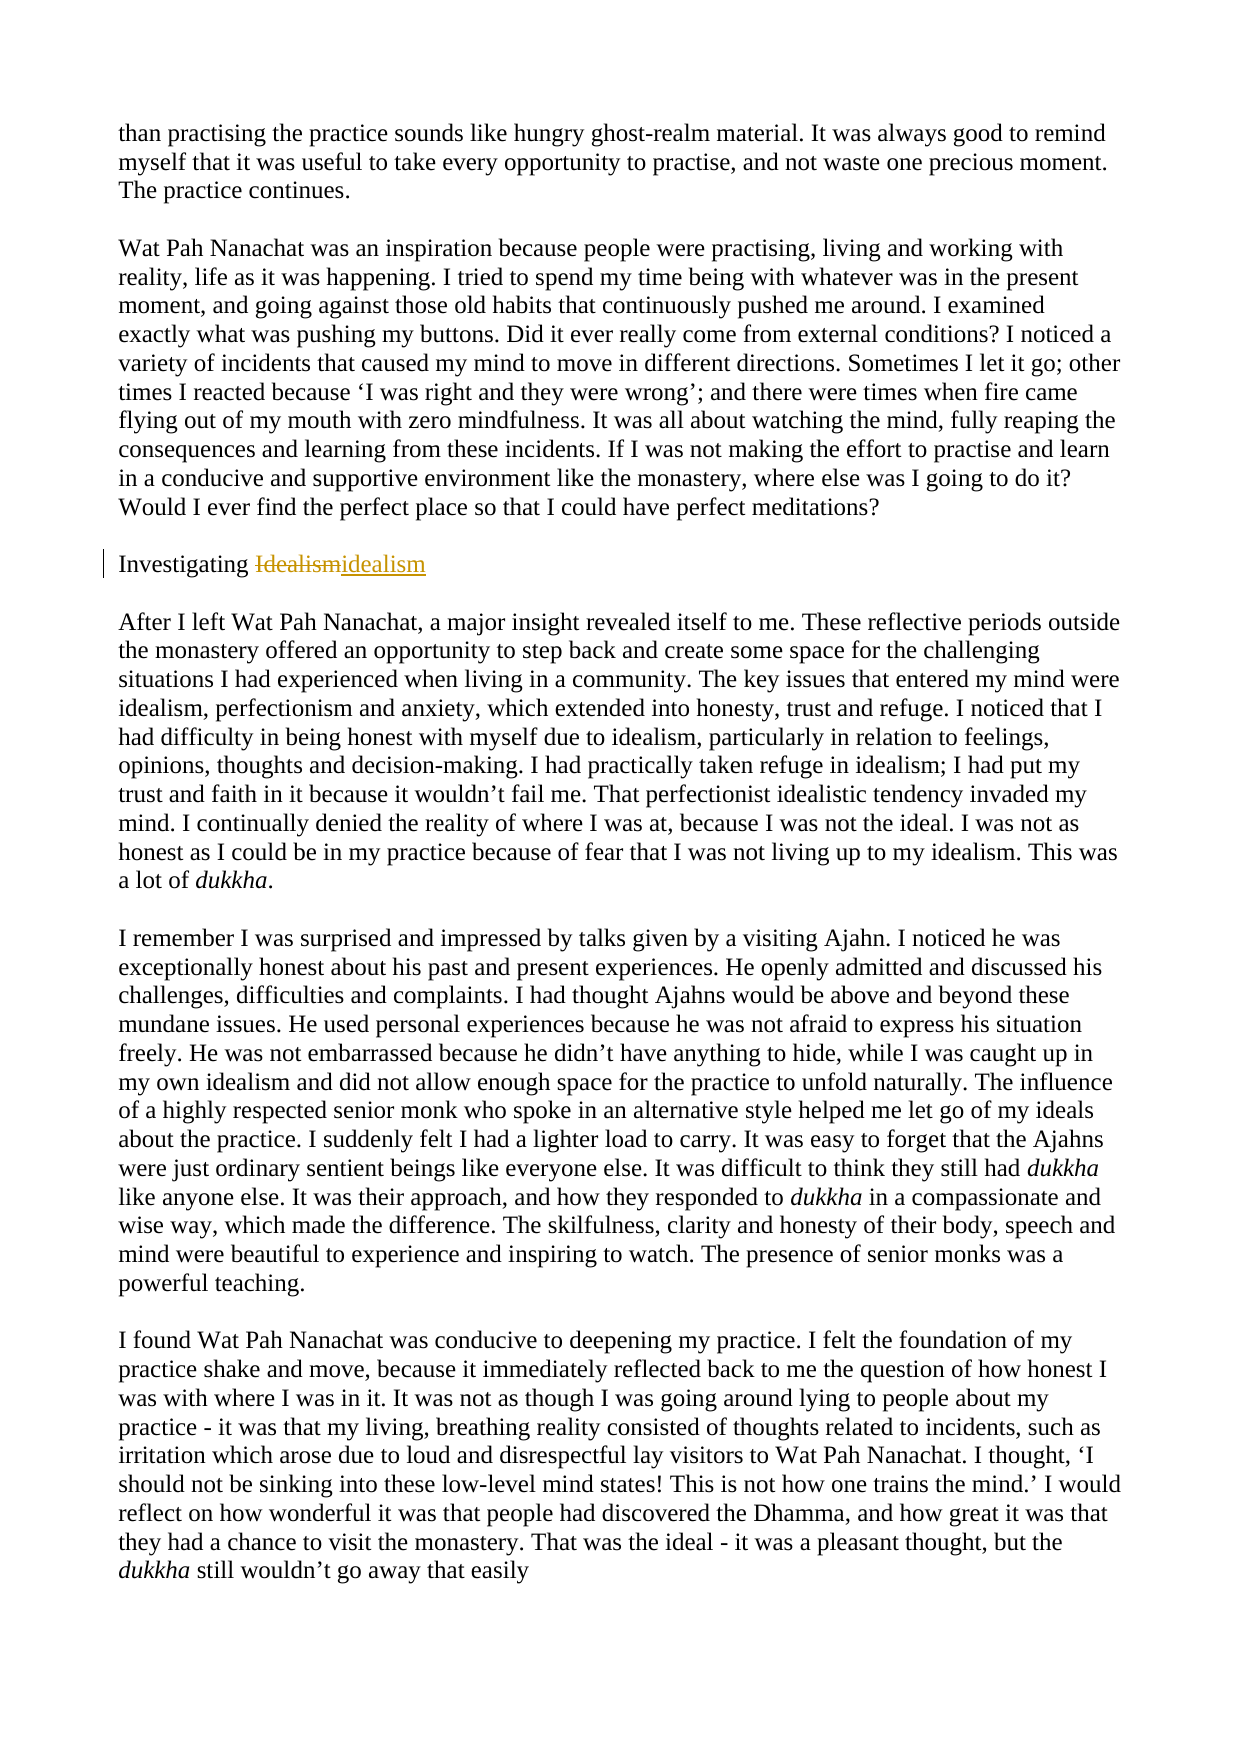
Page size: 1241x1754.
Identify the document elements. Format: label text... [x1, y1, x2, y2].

text Investigating idealism [118, 549, 1122, 578]
text than practising the practice sounds like hungry ghost-realm material. It was always good to remind myself that it was useful to take every opportunity to practise, and not waste one precious moment. The practice continues. [118, 118, 1122, 204]
text I found Wat Pah Nanachat was conducive to deepening my practice. I felt the foundation of my practice shake and move, because it immediately reflected back to me the question of how honest I was with where I was in it. It was not as though I was going around lying to people about my practice - it was that my living, breathing reality consisted of thoughts related to incidents, such as irritation which arose due to loud and disrespectful lay visitors to Wat Pah Nanachat. I thought, ‘I should not be sinking into these low-level mind states! This is not how one trains the mind.’ I would reflect on how wonderful it was that people had discovered the Dhamma, and how great it was that they had a chance to visit the monastery. That was the ideal - it was a pleasant thought, but the dukkha still wouldn’t go away that easily [118, 1326, 1122, 1584]
text After I left Wat Pah Nanachat, a major insight revealed itself to me. These reflective periods outside the monastery offered an opportunity to step back and create some space for the challenging situations I had experienced when living in a community. The key issues that entered my mind were idealism, perfectionism and anxiety, which extended into honesty, trust and refuge. I noticed that I had difficulty in being honest with myself due to idealism, particularly in relation to feelings, opinions, thoughts and decision-making. I had practically taken refuge in idealism; I had put my trust and faith in it because it wouldn’t fail me. That perfectionist idealistic tendency invaded my mind. I continually denied the reality of where I was at, because I was not the ideal. I was not as honest as I could be in my practice because of fear that I was not living up to my idealism. This was a lot of dukkha. [118, 607, 1122, 894]
text Wat Pah Nanachat was an inspiration because people were practising, living and working with reality, life as it was happening. I tried to spend my time being with whatever was in the present moment, and going against those old habits that continuously pushed me around. I examined exactly what was pushing my buttons. Did it ever really come from external conditions? I noticed a variety of incidents that caused my mind to move in different directions. Sometimes I let it go; other times I reacted because ‘I was right and they were wrong’; and there were times when fire came flying out of my mouth with zero mindfulness. It was all about watching the mind, fully reaping the consequences and learning from these incidents. If I was not making the effort to practise and learn in a conducive and supportive environment like the monastery, where else was I going to do it? Would I ever find the perfect place so that I could have perfect meditations? [118, 233, 1122, 521]
text I remember I was surprised and impressed by talks given by a visiting Ajahn. I noticed he was exceptionally honest about his past and present experiences. He openly admitted and discussed his challenges, difficulties and complaints. I had thought Ajahns would be above and beyond these mundane issues. He used personal experiences because he was not afraid to express his situation freely. He was not embarrassed because he didn’t have anything to hide, while I was caught up in my own idealism and did not allow enough space for the practice to unfold naturally. The influence of a highly respected senior monk who spoke in an alternative style helped me let go of my ideals about the practice. I suddenly felt I had a lighter load to carry. It was easy to forget that the Ajahns were just ordinary sentient beings like everyone else. It was difficult to think they still had dukkha like anyone else. It was their approach, and how they responded to dukkha in a compassionate and wise way, which made the difference. The skilfulness, clarity and honesty of their body, speech and mind were beautiful to experience and inspiring to watch. The presence of senior monks was a powerful teaching. [118, 923, 1122, 1297]
